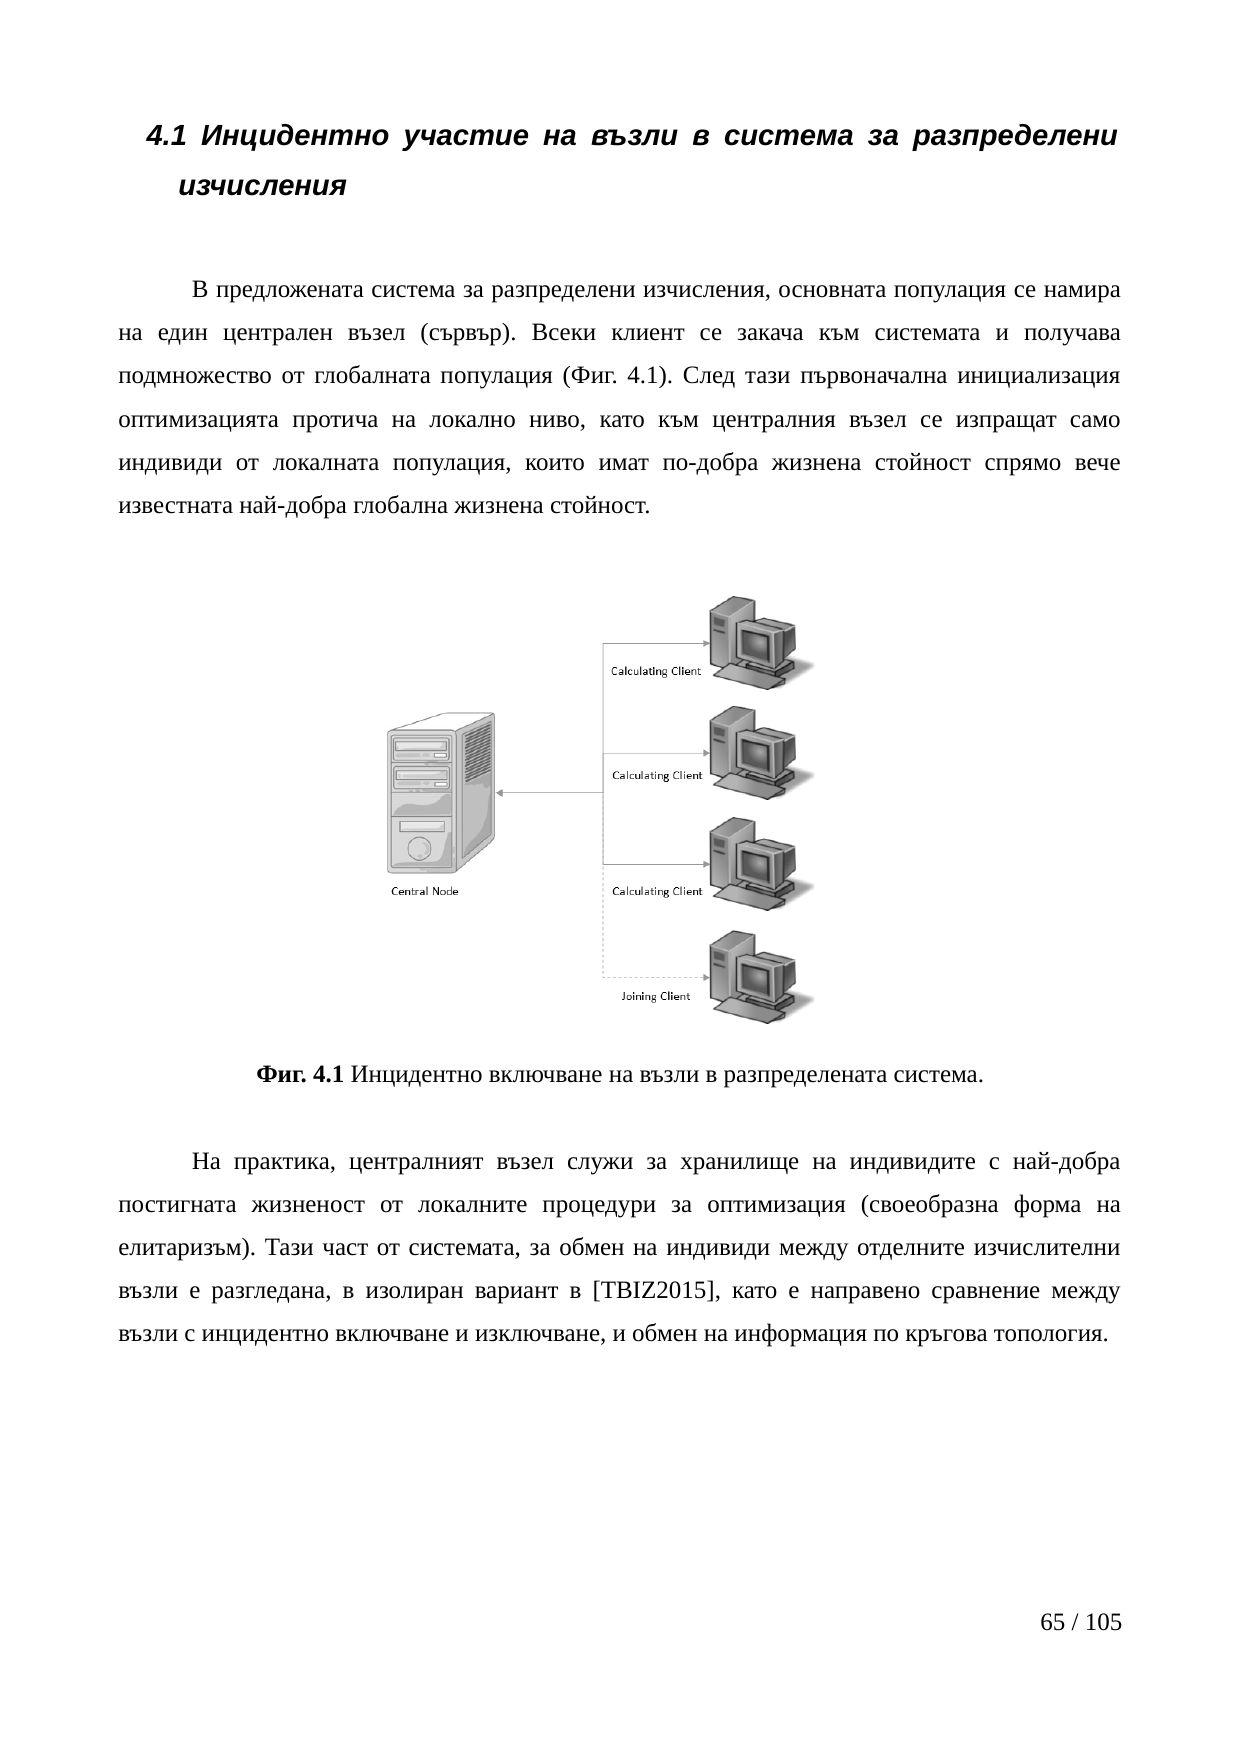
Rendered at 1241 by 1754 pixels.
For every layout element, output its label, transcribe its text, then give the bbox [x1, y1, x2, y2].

picture [362, 576, 878, 1046]
text Фиг. 4.1 Инцидентно включване на възли в разпределената система. [118, 1046, 1122, 1088]
subtitle 4.1 Инцидентно участие на възли в система за разпределени изчисления [118, 118, 1122, 202]
text В предложената система за разпределени изчисления, основната популация се намира на един централен възел (сървър). Всеки клиент се закача към системата и получава подмножество от глобалната популация (Фиг. 4.1). След тази първоначална инициализация оптимизацията протича на локално ниво, като към централния възел се изпращат само индивиди от локалната популация, които имат по-добра жизнена стойност спрямо вече известната най-добра глобална жизнена стойност. [118, 274, 1122, 519]
text На практика, централният възел служи за хранилище на индивидите с най-добра постигната жизненост от локалните процедури за оптимизация (своеобразна форма на елитаризъм). Тази част от системата, за обмен на индивиди между отделните изчислителни възли е разгледана, в изолиран вариант в [TBIZ2015], като е направено сравнение между възли с инцидентно включване и изключване, и обмен на информация по кръгова топология. [118, 1146, 1122, 1347]
